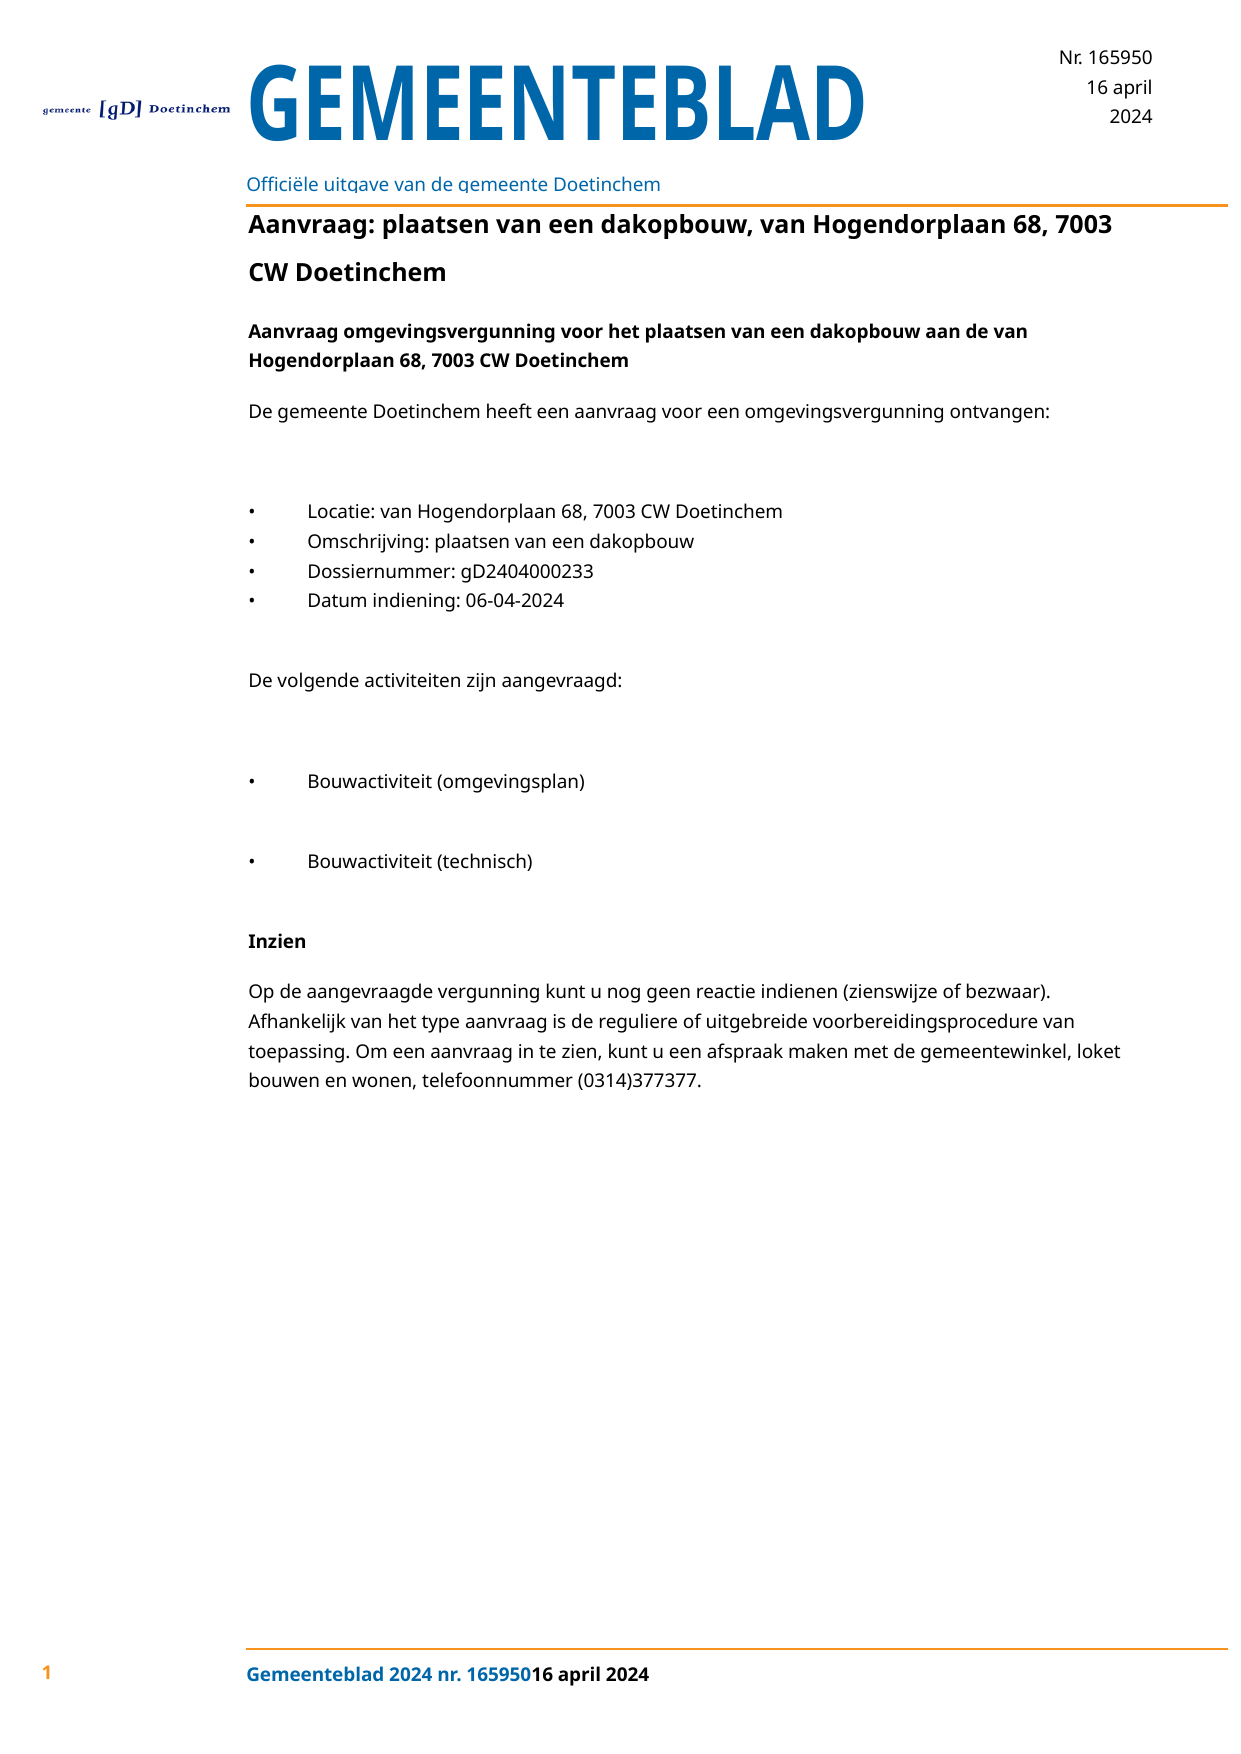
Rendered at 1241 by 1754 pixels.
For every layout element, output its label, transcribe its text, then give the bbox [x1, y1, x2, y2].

text Aanvraag omgevingsvergunning voor het plaatsen van een dakopbouw aan de van Hogendorplaan 68, 7003 CW Doetinchem [248, 318, 1152, 373]
list Datum indiening: 06-04-2024 [248, 587, 1152, 613]
text De volgende activiteiten zijn aangevraagd: [248, 667, 1152, 693]
list Omschrijving: plaatsen van een dakopbouw [248, 528, 1152, 554]
text Inzien [248, 928, 1152, 954]
list Dossiernummer: gD2404000233 [248, 558, 1152, 584]
text Aanvraag: plaatsen van een dakopbouw, van Hogendorplaan 68, 7003 CW Doetinchem [248, 207, 1152, 288]
text De gemeente Doetinchem heeft een aanvraag voor een omgevingsvergunning ontvangen: [248, 398, 1152, 424]
text Op de aangevraagde vergunning kunt u nog geen reactie indienen (zienswijze of bezwaar). Afhankelijk van het type aanvraag is de reguliere of uitgebreide voorbereidingsprocedure van toepassing. Om een aanvraag in te zien, kunt u een afspraak maken met de gemeentewinkel, loket bouwen en wonen, telefoonnummer (0314)377377. [248, 979, 1152, 1093]
list Locatie: van Hogendorplaan 68, 7003 CW Doetinchem [248, 499, 1152, 524]
list Bouwactiviteit (omgevingsplan) [248, 768, 1152, 794]
picture [41, 47, 231, 172]
list Bouwactiviteit (technisch) [248, 848, 1152, 874]
